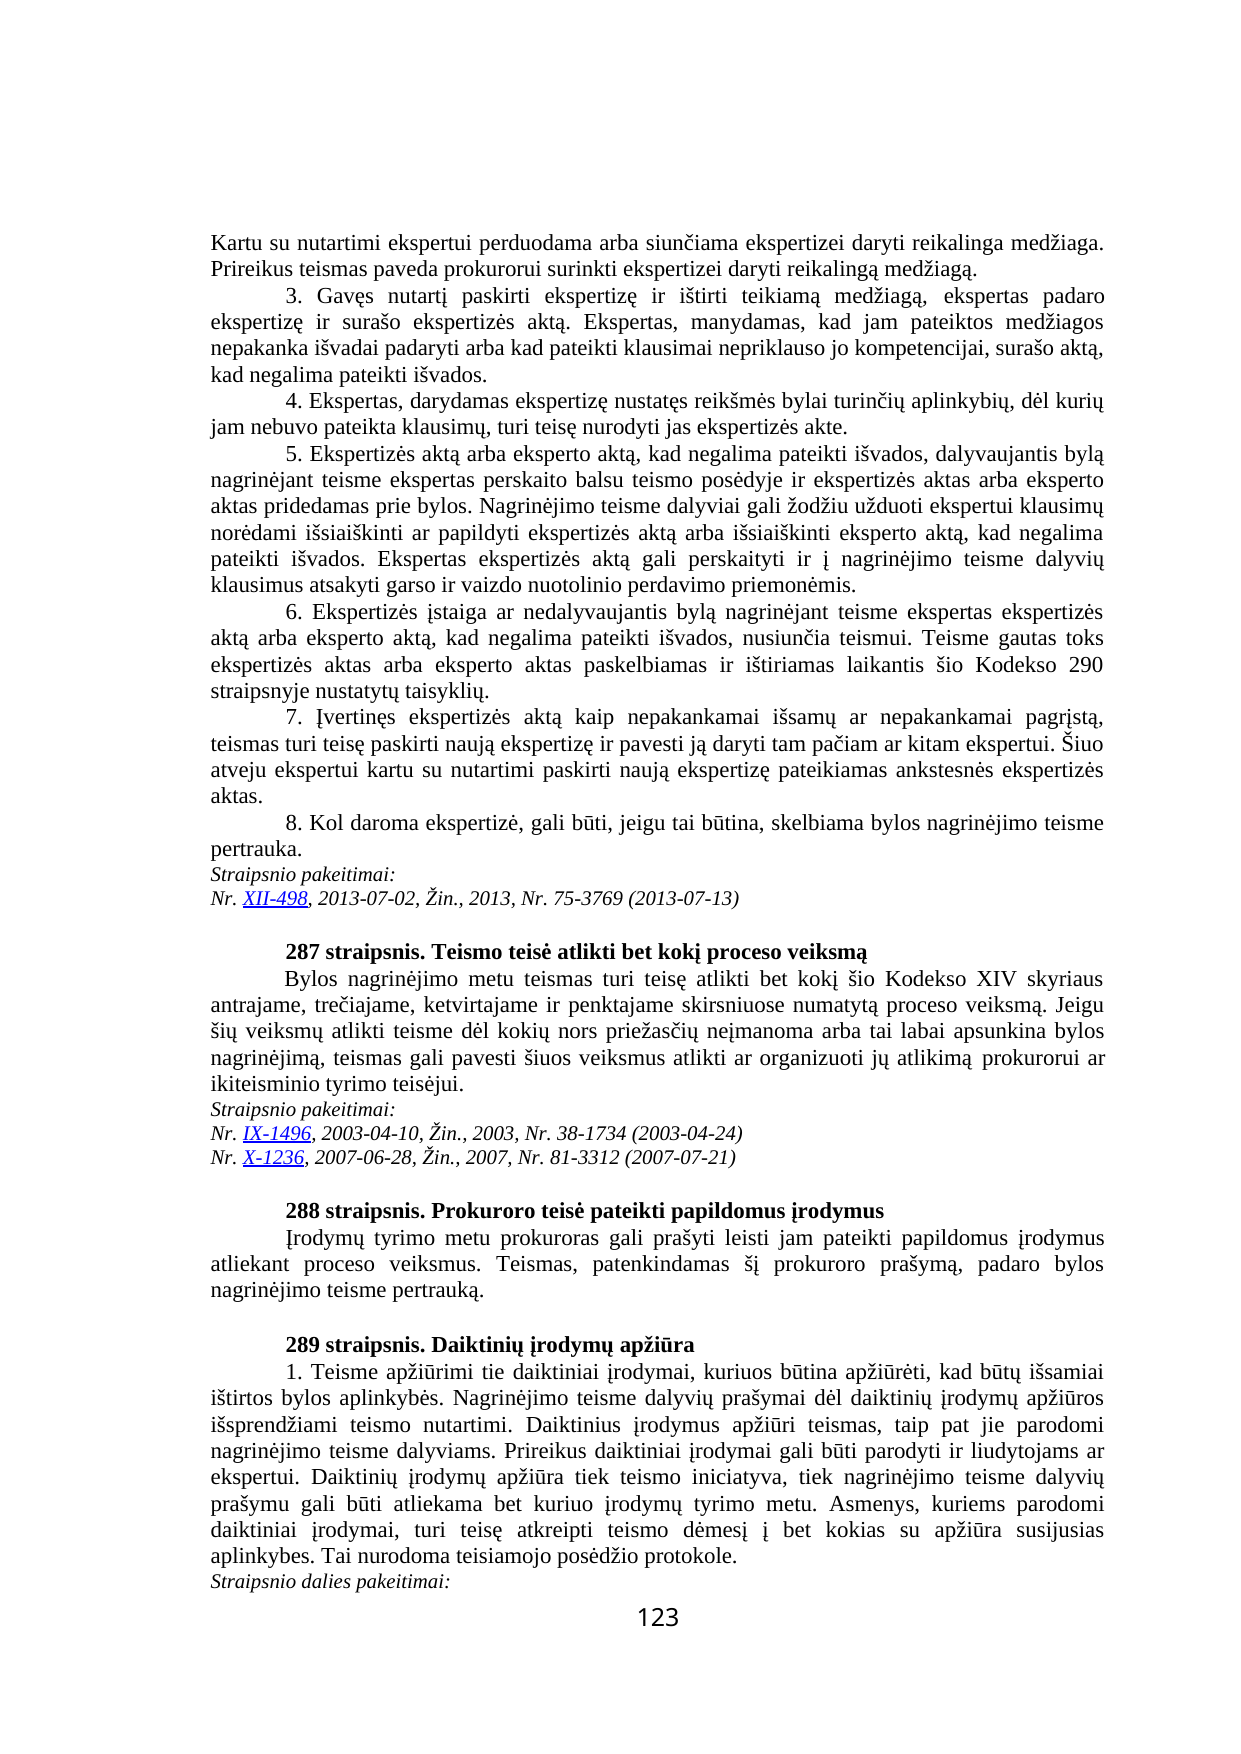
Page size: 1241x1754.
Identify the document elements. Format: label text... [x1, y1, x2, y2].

text 8. Kol daroma ekspertizė, gali būti, jeigu tai būtina, skelbiama bylos nagrinėjimo teisme pertrauka. [210, 809, 1105, 861]
text Straipsnio dalies pakeitimai: [210, 1569, 1105, 1593]
text Straipsnio pakeitimai: [210, 861, 1105, 886]
text 288 straipsnis. Prokuroro teisė pateikti papildomus įrodymus [210, 1197, 1105, 1224]
text 7. Įvertinęs ekspertizės aktą kaip nepakankamai išsamų ar nepakankamai pagrįstą, teismas turi teisę paskirti naują ekspertizę ir pavesti ją daryti tam pačiam ar kitam ekspertui. Šiuo atveju ekspertui kartu su nutartimi paskirti naują ekspertizę pateikiamas ankstesnės ekspertizės aktas. [210, 703, 1105, 809]
text Nr. XII-498, 2013-07-02, Žin., 2013, Nr. 75-3769 (2013-07-13) [210, 886, 1105, 909]
text 6. Ekspertizės įstaiga ar nedalyvaujantis bylą nagrinėjant teisme ekspertas ekspertizės aktą arba eksperto aktą, kad negalima pateikti išvados, nusiunčia teismui. Teisme gautas toks ekspertizės aktas arba eksperto aktas paskelbiamas ir ištiriamas laikantis šio Kodekso 290 straipsnyje nustatytų taisyklių. [210, 598, 1105, 703]
text 5. Ekspertizės aktą arba eksperto aktą, kad negalima pateikti išvados, dalyvaujantis bylą nagrinėjant teisme ekspertas perskaito balsu teismo posėdyje ir ekspertizės aktas arba eksperto aktas pridedamas prie bylos. Nagrinėjimo teisme dalyviai gali žodžiu užduoti ekspertui klausimų norėdami išsiaiškinti ar papildyti ekspertizės aktą arba išsiaiškinti eksperto aktą, kad negalima pateikti išvados. Ekspertas ekspertizės aktą gali perskaityti ir į nagrinėjimo teisme dalyvių klausimus atsakyti garso ir vaizdo nuotolinio perdavimo priemonėmis. [210, 440, 1105, 598]
text Nr. X-1236, 2007-06-28, Žin., 2007, Nr. 81-3312 (2007-07-21) [210, 1144, 1105, 1169]
text 4. Ekspertas, darydamas ekspertizę nustatęs reikšmės bylai turinčių aplinkybių, dėl kurių jam nebuvo pateikta klausimų, turi teisę nurodyti jas ekspertizės akte. [210, 387, 1105, 440]
text Nr. IX-1496, 2003-04-10, Žin., 2003, Nr. 38-1734 (2003-04-24) [210, 1121, 1105, 1144]
text 289 straipsnis. Daiktinių įrodymų apžiūra [210, 1332, 1105, 1358]
text 287 straipsnis. Teismo teisė atlikti bet kokį proceso veiksmą [210, 938, 1105, 965]
text Kartu su nutartimi ekspertui perduodama arba siunčiama ekspertizei daryti reikalinga medžiaga. Prireikus teismas paveda prokurorui surinkti ekspertizei daryti reikalingą medžiagą. [210, 229, 1105, 282]
text 3. Gavęs nutartį paskirti ekspertizę ir ištirti teikiamą medžiagą, ekspertas padaro ekspertizę ir surašo ekspertizės aktą. Ekspertas, manydamas, kad jam pateiktos medžiagos nepakanka išvadai padaryti arba kad pateikti klausimai nepriklauso jo kompetencijai, surašo aktą, kad negalima pateikti išvados. [210, 282, 1105, 387]
text Įrodymų tyrimo metu prokuroras gali prašyti leisti jam pateikti papildomus įrodymus atliekant proceso veiksmus. Teismas, patenkindamas šį prokuroro prašymą, padaro bylos nagrinėjimo teisme pertrauką. [210, 1224, 1105, 1303]
text Bylos nagrinėjimo metu teismas turi teisę atlikti bet kokį šio Kodekso XIV skyriaus antrajame, trečiajame, ketvirtajame ir penktajame skirsniuose numatytą proceso veiksmą. Jeigu šių veiksmų atlikti teisme dėl kokių nors priežasčių neįmanoma arba tai labai apsunkina bylos nagrinėjimą, teismas gali pavesti šiuos veiksmus atlikti ar organizuoti jų atlikimą prokurorui ar ikiteisminio tyrimo teisėjui. [210, 965, 1105, 1096]
text Straipsnio pakeitimai: [210, 1096, 1105, 1121]
text 1. Teisme apžiūrimi tie daiktiniai įrodymai, kuriuos būtina apžiūrėti, kad būtų išsamiai ištirtos bylos aplinkybės. Nagrinėjimo teisme dalyvių prašymai dėl daiktinių įrodymų apžiūros išsprendžiami teismo nutartimi. Daiktinius įrodymus apžiūri teismas, taip pat jie parodomi nagrinėjimo teisme dalyviams. Prireikus daiktiniai įrodymai gali būti parodyti ir liudytojams ar ekspertui. Daiktinių įrodymų apžiūra tiek teismo iniciatyva, tiek nagrinėjimo teisme dalyvių prašymu gali būti atliekama bet kuriuo įrodymų tyrimo metu. Asmenys, kuriems parodomi daiktiniai įrodymai, turi teisę atkreipti teismo dėmesį į bet kokias su apžiūra susijusias aplinkybes. Tai nurodoma teisiamojo posėdžio protokole. [210, 1358, 1105, 1569]
